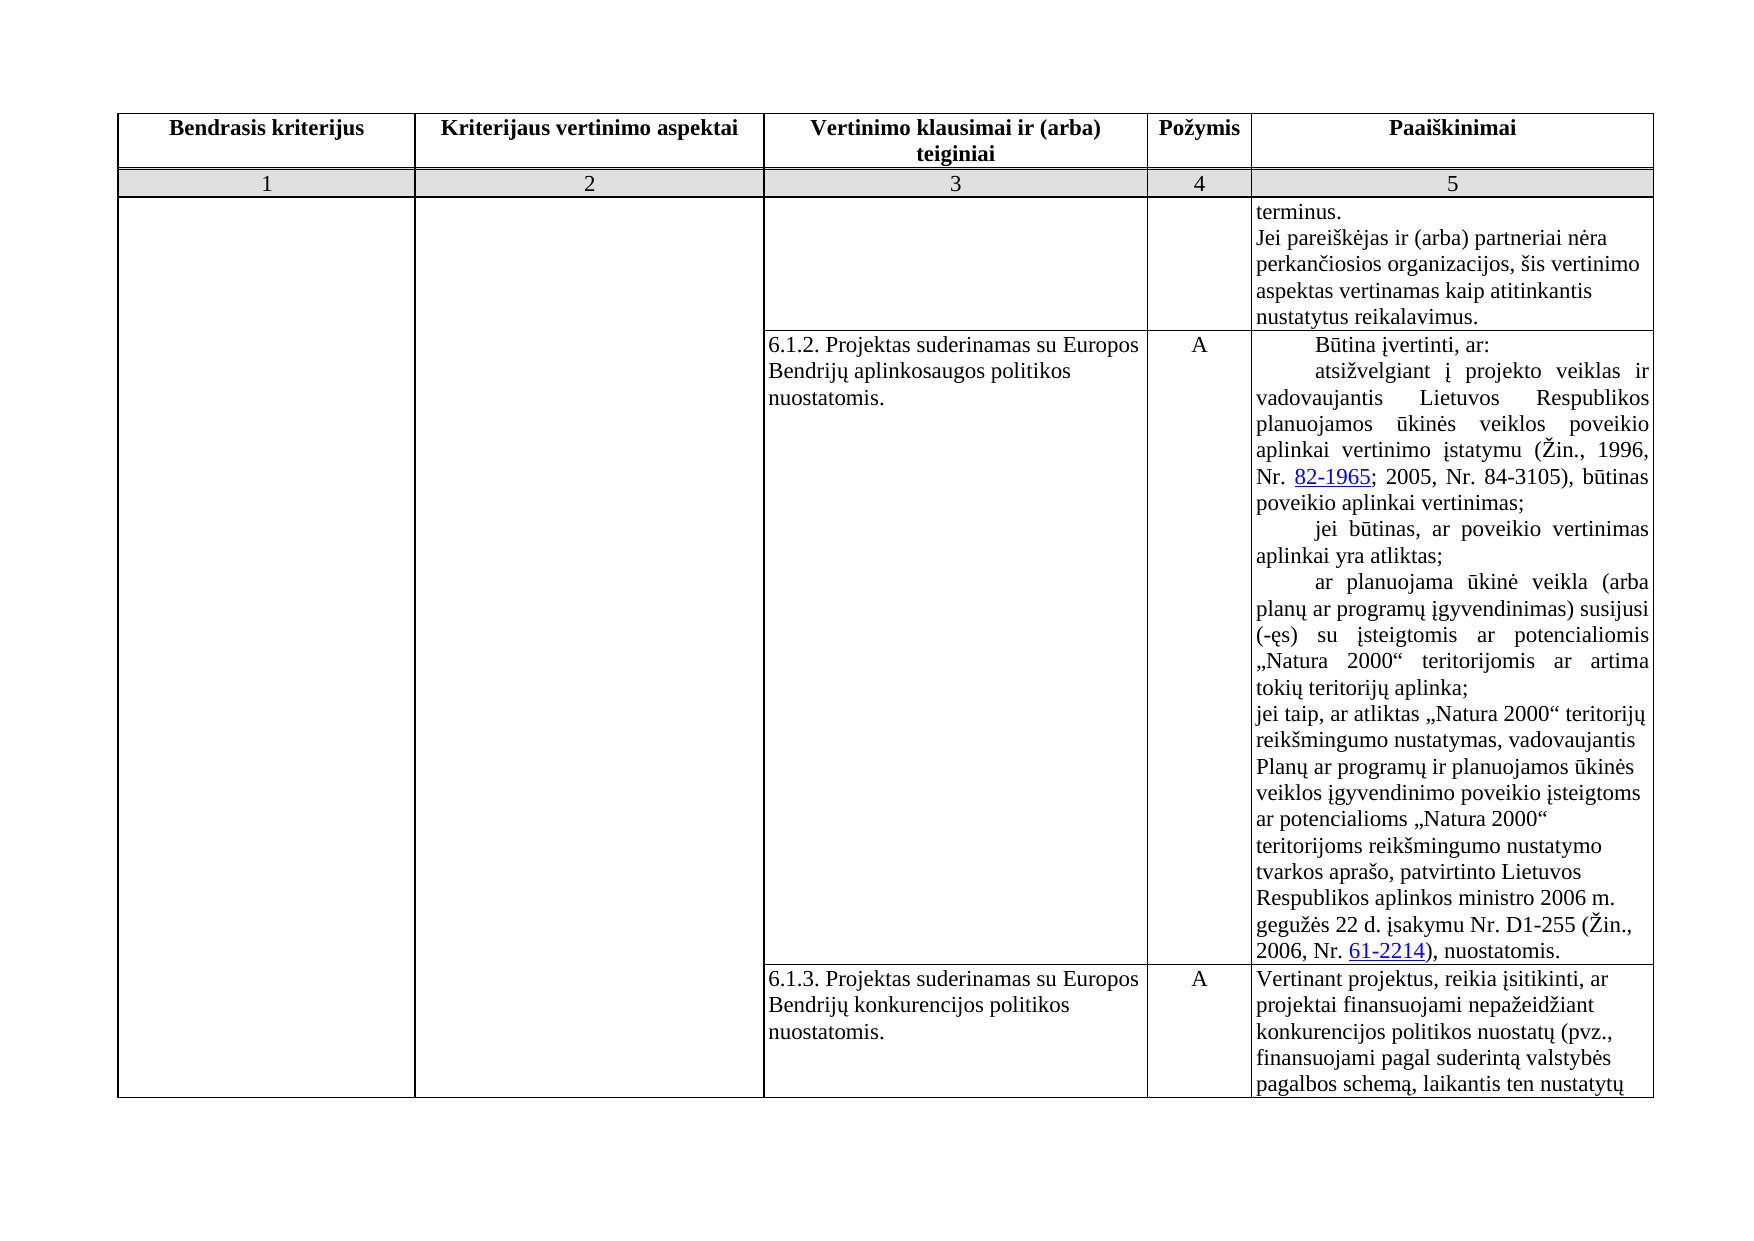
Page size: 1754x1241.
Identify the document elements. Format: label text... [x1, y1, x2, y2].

table_cell terminus. Jei pareiškėjas ir (arba) partneriai nėra perkančiosios organizacijos, šis vertinimo aspektas vertinamas kaip atitinkantis nustatytus reikalavimus. [1252, 198, 1653, 329]
table_cell [1148, 198, 1251, 329]
table_cell 3 [765, 170, 1147, 196]
table_cell [119, 198, 414, 1097]
table_cell 1 [119, 170, 414, 196]
table_cell [765, 198, 1147, 329]
table_cell A [1148, 965, 1251, 1097]
table_cell Vertinant projektus, reikia įsitikinti, ar projektai finansuojami nepažeidžiant konkurencijos politikos nuostatų (pvz., finansuojami pagal suderintą valstybės pagalbos schemą, laikantis ten nustatytų [1252, 965, 1653, 1097]
table_header Kriterijaus vertinimo aspektai [416, 114, 763, 167]
table_cell 6.1.3. Projektas suderinamas su Europos Bendrijų konkurencijos politikos nuostatomis. [765, 965, 1147, 1097]
table_cell A [1148, 331, 1251, 963]
table_cell 5 [1252, 170, 1653, 196]
table_header Požymis [1148, 114, 1251, 167]
table_header Vertinimo klausimai ir (arba) teiginiai [765, 114, 1147, 167]
table_cell Būtina įvertinti, ar: atsižvelgiant į projekto veiklas ir vadovaujantis Lietuvos Respublikos planuojamos ūkinės veiklos poveikio aplinkai vertinimo įstatymu (Žin., 1996, Nr. 82-1965; 2005, Nr. 84-3105), būtinas poveikio aplinkai vertinimas; jei būtinas, ar poveikio vertinimas aplinkai yra atliktas; ar planuojama ūkinė veikla (arba planų ar programų įgyvendinimas) susijusi (-ęs) su įsteigtomis ar potencialiomis „Natura 2000“ teritorijomis ar artima tokių teritorijų aplinka; jei taip, ar atliktas „Natura 2000“ teritorijų reikšmingumo nustatymas, vadovaujantis Planų ar programų ir planuojamos ūkinės veiklos įgyvendinimo poveikio įsteigtoms ar potencialioms „Natura 2000“ teritorijoms reikšmingumo nustatymo tvarkos aprašo, patvirtinto Lietuvos Respublikos aplinkos ministro 2006 m. gegužės 22 d. įsakymu Nr. D1-255 (Žin., 2006, Nr. 61-2214), nuostatomis. [1252, 331, 1653, 963]
table_header Paaiškinimai [1252, 114, 1653, 167]
table_header Bendrasis kriterijus [119, 114, 414, 167]
table_cell 2 [416, 170, 763, 196]
table_cell 4 [1148, 170, 1251, 196]
table_cell 6.1.2. Projektas suderinamas su Europos Bendrijų aplinkosaugos politikos nuostatomis. [765, 331, 1147, 963]
table_cell [416, 198, 763, 1097]
